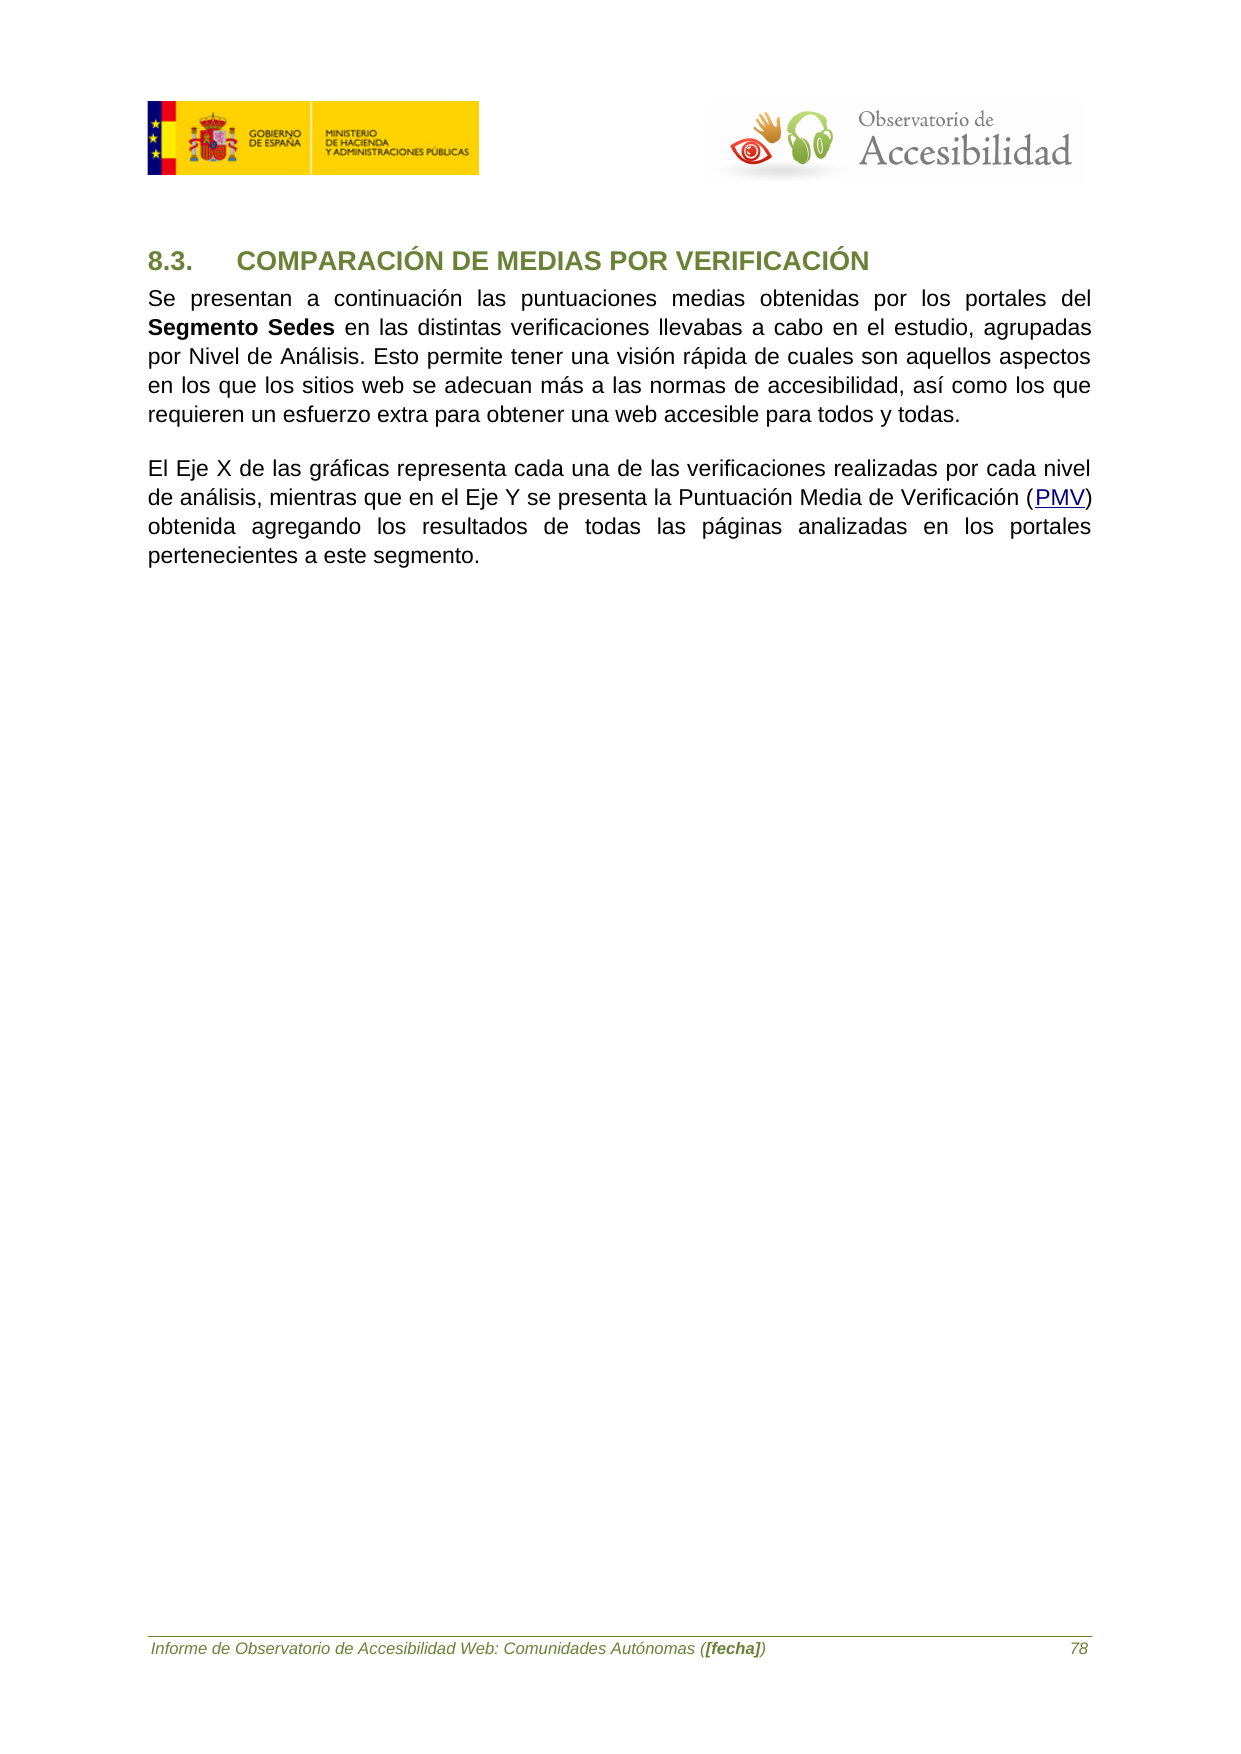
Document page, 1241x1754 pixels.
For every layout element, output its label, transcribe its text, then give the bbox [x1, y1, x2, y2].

picture [147, 101, 479, 175]
text Se presentan a continuación las puntuaciones medias obtenidas por los portales del Segmento Sedes en las distintas verificaciones llevabas a cabo en el estudio, agrupadas por Nivel de Análisis. Esto permite tener una visión rápida de cuales son aquellos aspectos en los que los sitios web se adecuan más a las normas de accesibilidad, así como los que requieren un esfuerzo extra para obtener una web accesible para todos y todas. [148, 285, 1092, 427]
subtitle Comparación de medias por verificación [148, 245, 1092, 276]
picture [710, 102, 1086, 185]
text El Eje X de las gráficas representa cada una de las verificaciones realizadas por cada nivel de análisis, mientras que en el Eje Y se presenta la Puntuación Media de Verificación (PMV) obtenida agregando los resultados de todas las páginas analizadas en los portales pertenecientes a este segmento. [148, 455, 1092, 568]
